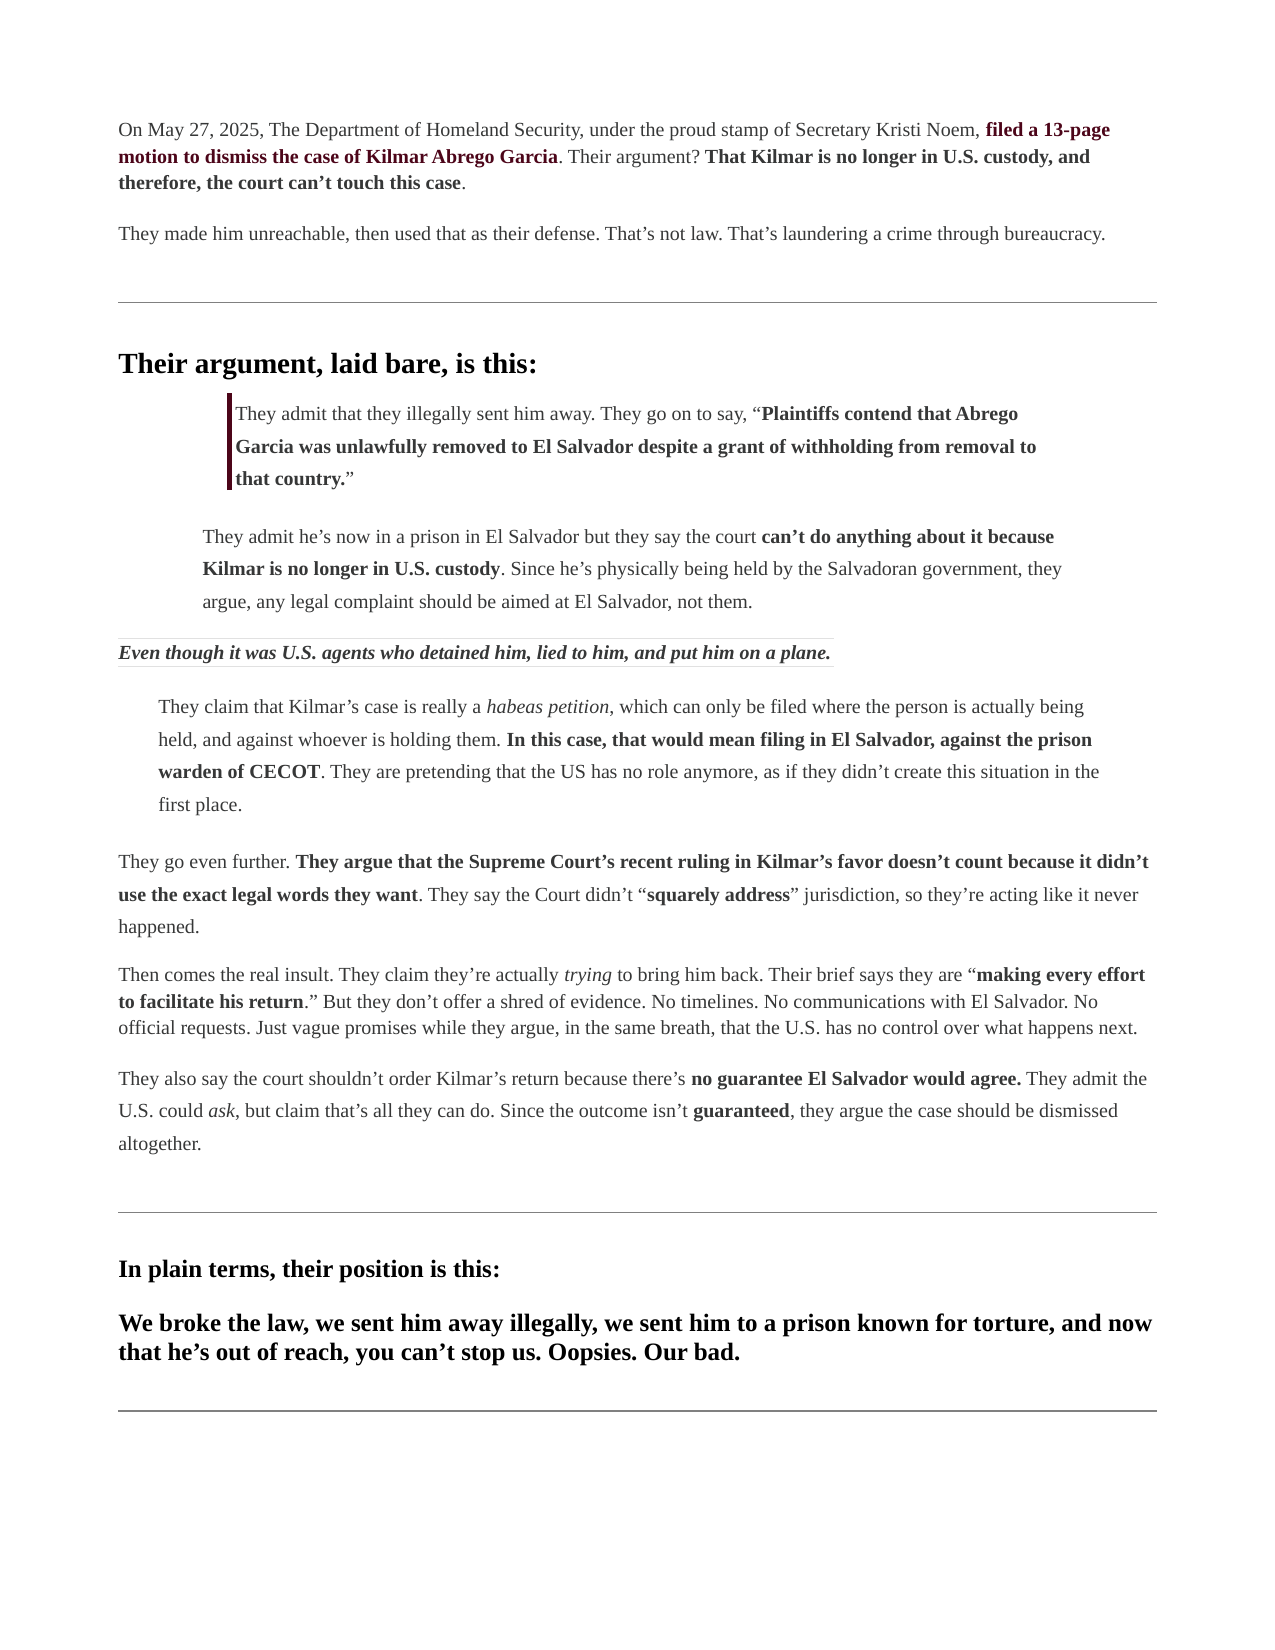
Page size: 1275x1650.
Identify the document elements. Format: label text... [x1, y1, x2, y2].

text They go even further. They argue that the Supreme Court’s recent ruling in Kilmar’s favor doesn’t count because it didn’t use the exact legal words they want. They say the Court didn’t “squarely address” jurisdiction, so they’re acting like it never happened. [118, 841, 1157, 938]
text They made him unreachable, then used that as their defense. That’s not law. That’s laundering a crime through bureaucracy. [118, 212, 1157, 244]
text On May 27, 2025, The Department of Homeland Security, under the proud stamp of Secretary Kristi Noem, filed a 13-page motion to dismiss the case of Kilmar Abrego Garcia. Their argument? That Kilmar is no longer in U.S. custody, and therefore, the court can’t touch this case. [118, 118, 1157, 194]
text Then comes the real insult. They claim they’re actually trying to bring him back. Their brief says they are “making every effort to facilitate his return.” But they don’t offer a shred of evidence. No timelines. No communications with El Salvador. No official requests. Just vague promises while they argue, in the same breath, that the U.S. has no control over what happens next. [118, 963, 1157, 1039]
subtitle In plain terms, their position is this: [118, 1254, 1157, 1283]
subtitle Their argument, laid bare, is this: [118, 347, 1157, 380]
text They admit that they illegally sent him away. They go on to say, “Plaintiffs contend that Abrego Garcia was unlawfully removed to El Salvador despite a grant of withholding from removal to that country.” [232, 393, 1073, 490]
text They admit he’s now in a prison in El Salvador but they say the court can’t do anything about it because Kilmar is no longer in U.S. custody. Since he’s physically being held by the Salvadoran government, they argue, any legal complaint should be aimed at El Salvador, not them. [202, 515, 1073, 613]
text They also say the court shouldn’t order Kilmar’s return because there’s no guarantee El Salvador would agree. They admit the U.S. could ask, but claim that’s all they can do. Since the outcome isn’t guaranteed, they argue the case should be dismissed altogether. [118, 1057, 1157, 1154]
text They claim that Kilmar’s case is really a habeas petition, which can only be filed where the person is actually being held, and against whoever is holding them. In this case, that would mean filing in El Salvador, against the prison warden of CECOT. They are pretending that the US has no role anymore, as if they didn’t create this situation in the first place. [158, 686, 1117, 816]
subtitle We broke the law, we sent him away illegally, we sent him to a prison known for torture, and now that he’s out of reach, you can’t stop us. Oopsies. Our bad. [118, 1308, 1157, 1366]
text Even though it was U.S. agents who detained him, lied to him, and put him on a plane. [118, 638, 1157, 667]
